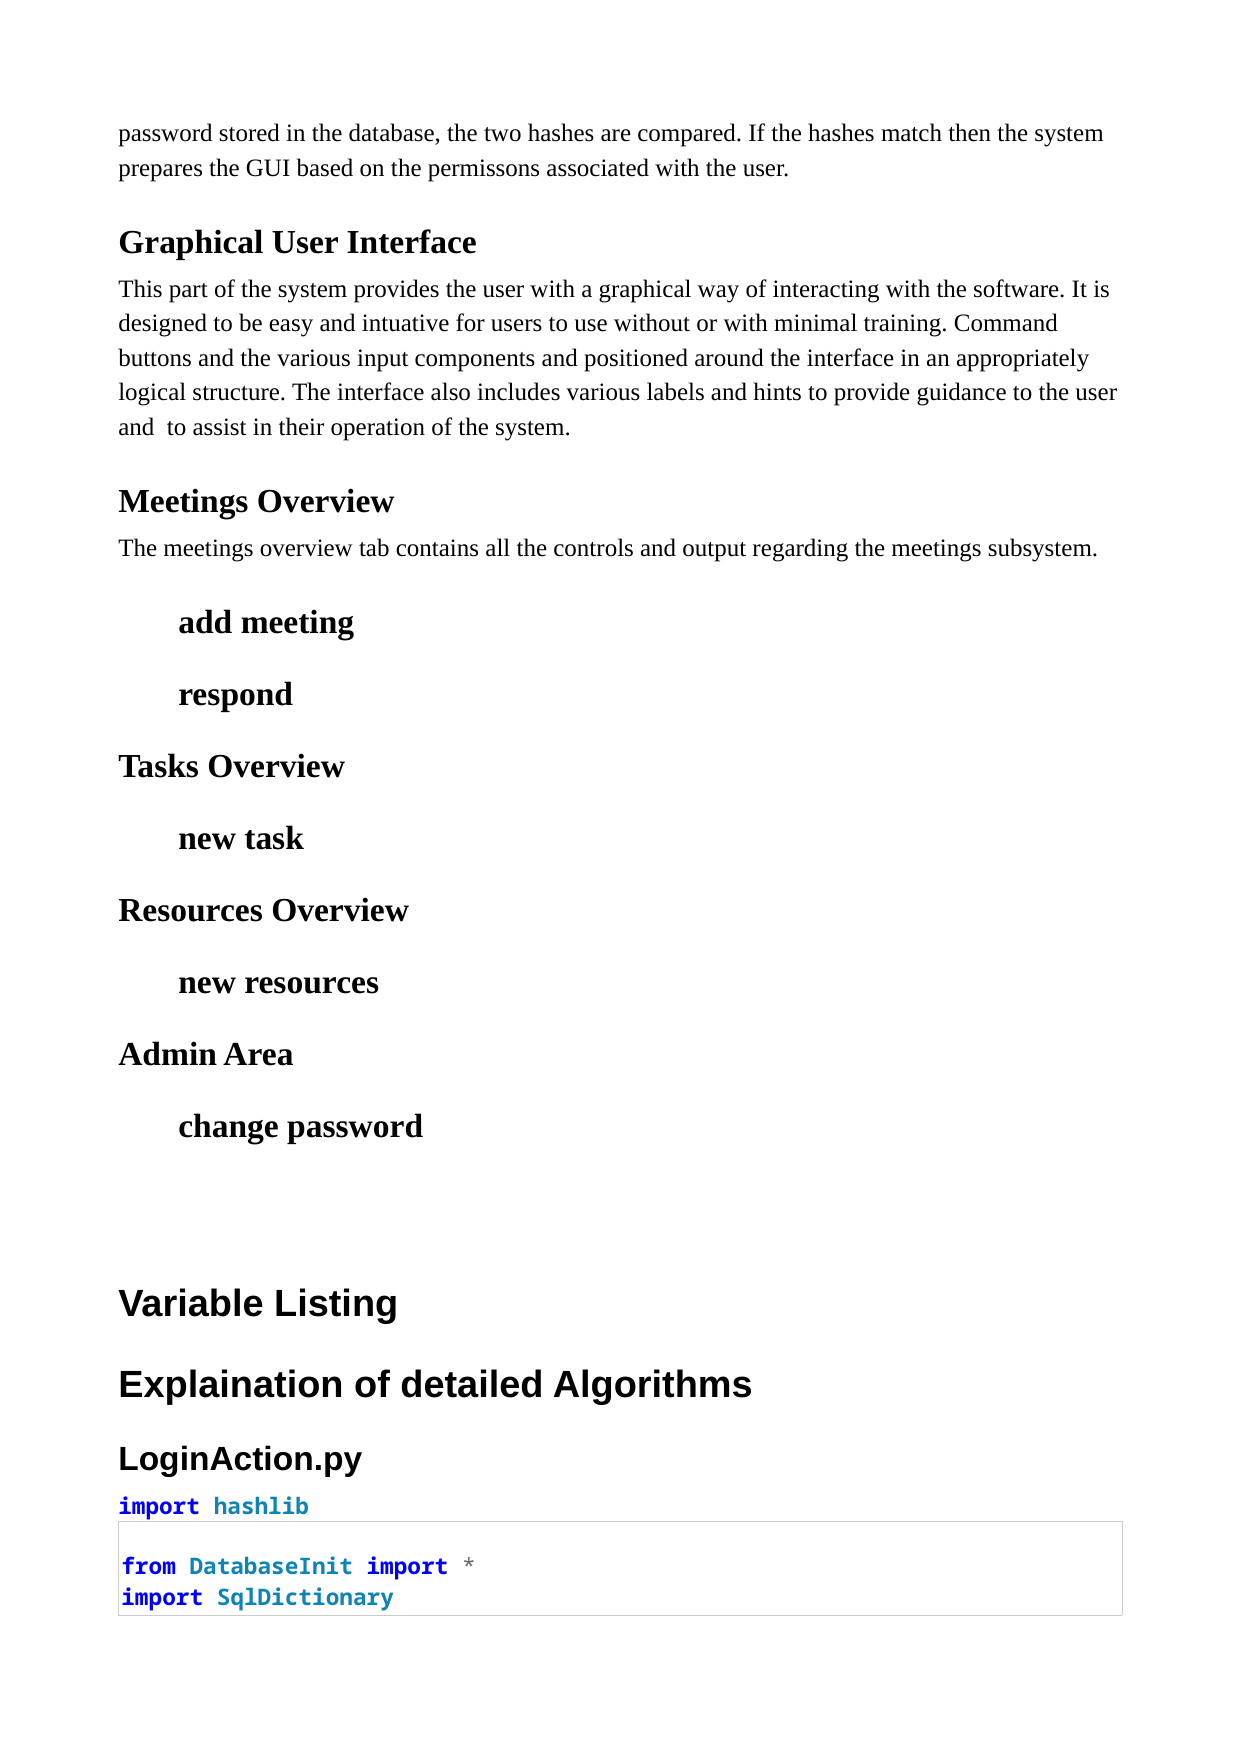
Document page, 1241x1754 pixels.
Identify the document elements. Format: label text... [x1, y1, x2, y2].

subtitle Admin Area [118, 1034, 1122, 1073]
text import SqlDictionary [119, 1578, 1122, 1615]
text This part of the system provides the user with a graphical way of interacting with the software. It is designed to be easy and intuative for users to use without or with minimal training. Command buttons and the various input components and positioned around the interface in an appropriately logical structure. The interface also includes various labels and hints to provide guidance to the user and to assist in their operation of the system. [118, 274, 1122, 440]
subtitle Meetings Overview [118, 481, 1122, 520]
subtitle new task [118, 818, 1122, 857]
subtitle Explaination of detailed Algorithms [118, 1362, 1122, 1405]
subtitle add meeting [118, 602, 1122, 641]
subtitle change password [118, 1106, 1122, 1145]
subtitle Variable Listing [118, 1281, 1122, 1324]
subtitle new resources [118, 962, 1122, 1001]
subtitle respond [118, 674, 1122, 713]
subtitle Graphical User Interface [118, 222, 1122, 261]
subtitle LoginAction.py [118, 1439, 1122, 1477]
text The meetings overview tab contains all the controls and output regarding the meetings subsystem. [118, 533, 1122, 561]
subtitle Resources Overview [118, 890, 1122, 929]
text from DatabaseInit import * [119, 1547, 1122, 1578]
text password stored in the database, the two hashes are compared. If the hashes match then the system prepares the GUI based on the permissons associated with the user. [118, 118, 1122, 181]
text import hashlib [118, 1490, 1122, 1521]
subtitle Tasks Overview [118, 746, 1122, 785]
